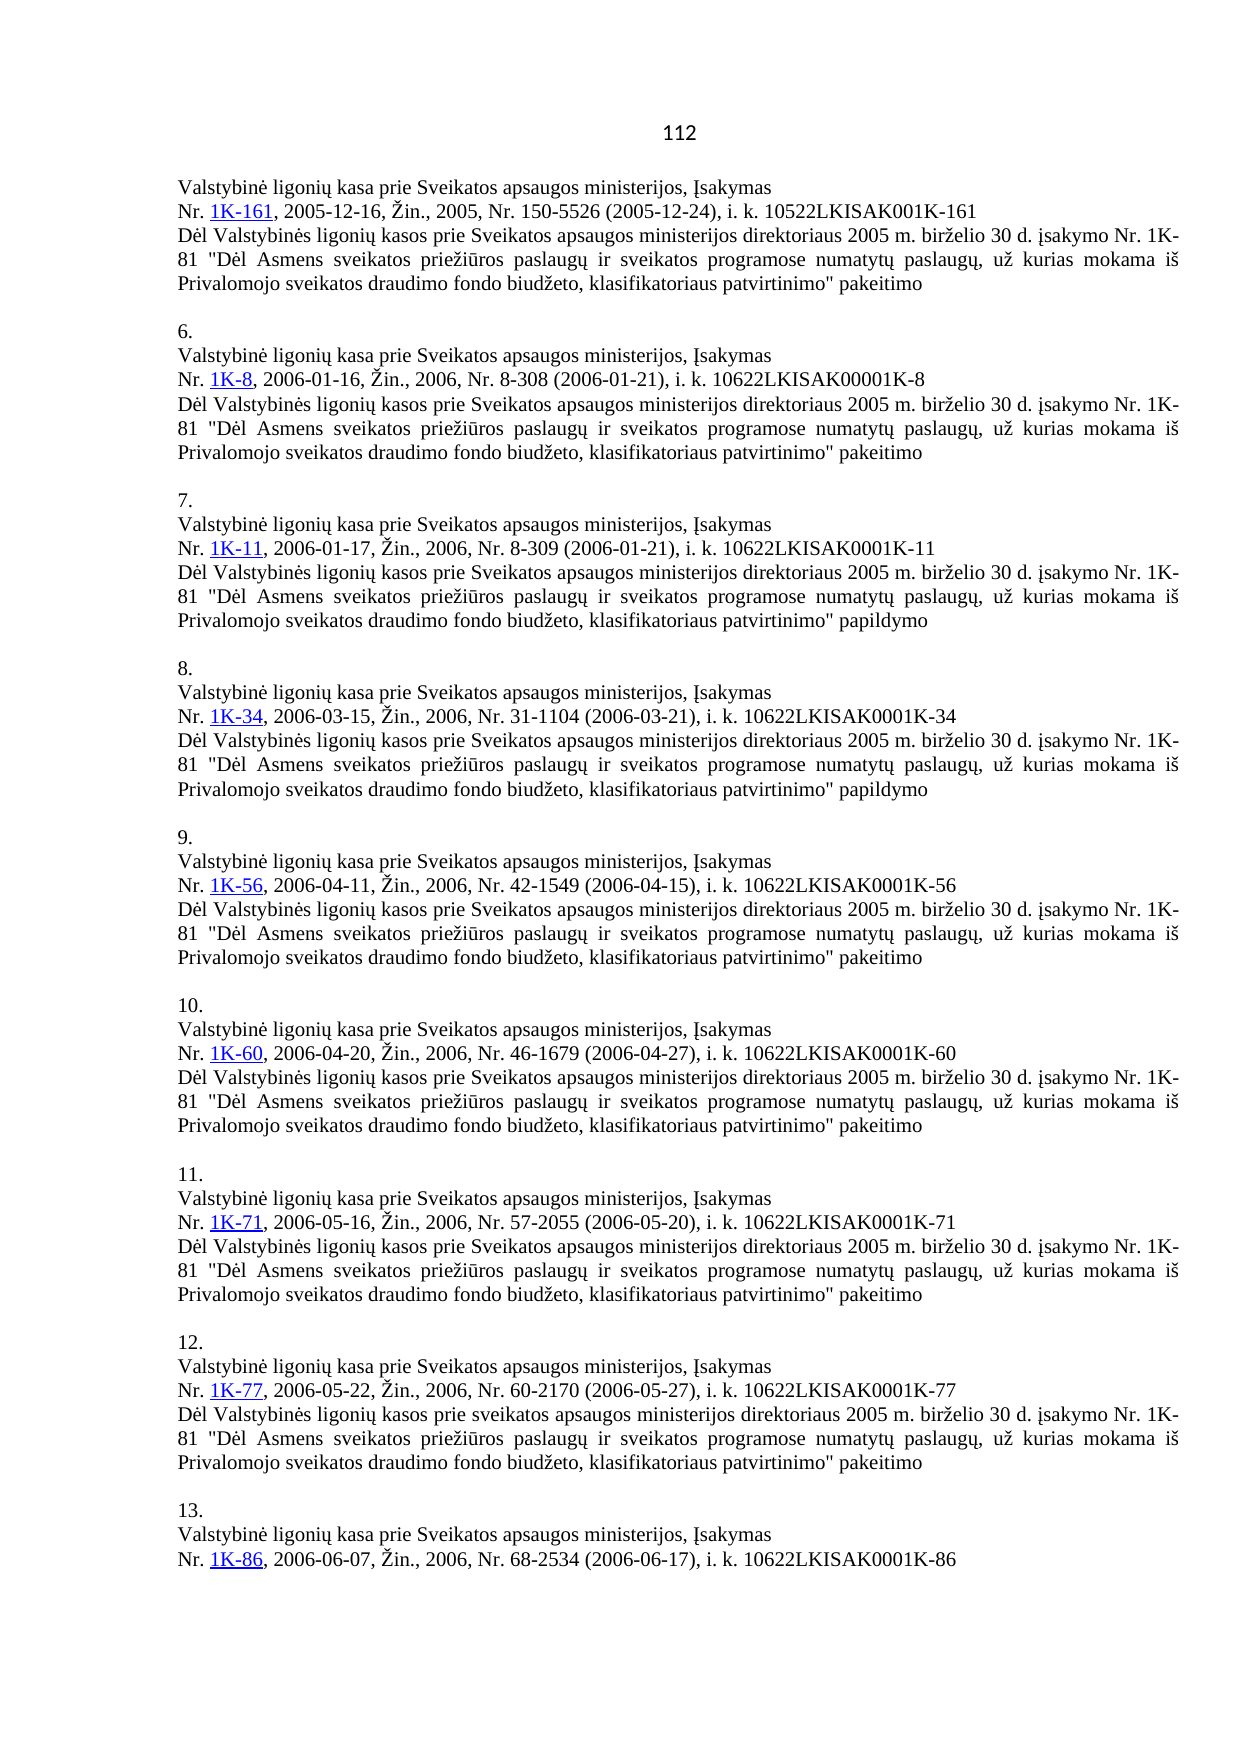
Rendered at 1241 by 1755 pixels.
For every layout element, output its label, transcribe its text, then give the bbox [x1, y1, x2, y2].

text Valstybinė ligonių kasa prie Sveikatos apsaugos ministerijos, Įsakymas [177, 680, 1181, 704]
text Nr. 1K-86, 2006-06-07, Žin., 2006, Nr. 68-2534 (2006-06-17), i. k. 10622LKISAK0001K-86 [177, 1546, 1181, 1571]
text Dėl Valstybinės ligonių kasos prie Sveikatos apsaugos ministerijos direktoriaus 2005 m. birželio 30 d. įsakymo Nr. 1K-81 "Dėl Asmens sveikatos priežiūros paslaugų ir sveikatos programose numatytų paslaugų, už kurias mokama iš Privalomojo sveikatos draudimo fondo biudžeto, klasifikatoriaus patvirtinimo" pakeitimo [177, 897, 1181, 969]
text 11. [177, 1161, 1181, 1186]
text Nr. 1K-8, 2006-01-16, Žin., 2006, Nr. 8-308 (2006-01-21), i. k. 10622LKISAK00001K-8 [177, 367, 1181, 391]
text Valstybinė ligonių kasa prie Sveikatos apsaugos ministerijos, Įsakymas [177, 1186, 1181, 1209]
text Dėl Valstybinės ligonių kasos prie Sveikatos apsaugos ministerijos direktoriaus 2005 m. birželio 30 d. įsakymo Nr. 1K-81 "Dėl Asmens sveikatos priežiūros paslaugų ir sveikatos programose numatytų paslaugų, už kurias mokama iš Privalomojo sveikatos draudimo fondo biudžeto, klasifikatoriaus patvirtinimo" papildymo [177, 728, 1181, 801]
text Dėl Valstybinės ligonių kasos prie sveikatos apsaugos ministerijos direktoriaus 2005 m. birželio 30 d. įsakymo Nr. 1K-81 "Dėl Asmens sveikatos priežiūros paslaugų ir sveikatos programose numatytų paslaugų, už kurias mokama iš Privalomojo sveikatos draudimo fondo biudžeto, klasifikatoriaus patvirtinimo" pakeitimo [177, 1402, 1181, 1474]
text Nr. 1K-161, 2005-12-16, Žin., 2005, Nr. 150-5526 (2005-12-24), i. k. 10522LKISAK001K-161 [177, 199, 1181, 223]
text Valstybinė ligonių kasa prie Sveikatos apsaugos ministerijos, Įsakymas [177, 1522, 1181, 1546]
text Dėl Valstybinės ligonių kasos prie Sveikatos apsaugos ministerijos direktoriaus 2005 m. birželio 30 d. įsakymo Nr. 1K- 81 "Dėl Asmens sveikatos priežiūros paslaugų ir sveikatos programose numatytų paslaugų, už kurias mokama iš Privalomojo sveikatos draudimo fondo biudžeto, klasifikatoriaus patvirtinimo" pakeitimo [177, 391, 1181, 464]
text Valstybinė ligonių kasa prie Sveikatos apsaugos ministerijos, Įsakymas [177, 512, 1181, 536]
text 12. [177, 1330, 1181, 1354]
text Valstybinė ligonių kasa prie Sveikatos apsaugos ministerijos, Įsakymas [177, 175, 1181, 199]
text Valstybinė ligonių kasa prie Sveikatos apsaugos ministerijos, Įsakymas [177, 343, 1181, 367]
text 10. [177, 993, 1181, 1017]
text Dėl Valstybinės ligonių kasos prie Sveikatos apsaugos ministerijos direktoriaus 2005 m. birželio 30 d. įsakymo Nr. 1K-81 "Dėl Asmens sveikatos priežiūros paslaugų ir sveikatos programose numatytų paslaugų, už kurias mokama iš Privalomojo sveikatos draudimo fondo biudžeto, klasifikatoriaus patvirtinimo" pakeitimo [177, 1234, 1181, 1306]
text 7. [177, 488, 1181, 512]
text Valstybinė ligonių kasa prie Sveikatos apsaugos ministerijos, Įsakymas [177, 1354, 1181, 1378]
text 6. [177, 319, 1181, 343]
text Nr. 1K-11, 2006-01-17, Žin., 2006, Nr. 8-309 (2006-01-21), i. k. 10622LKISAK0001K-11 [177, 536, 1181, 560]
text Valstybinė ligonių kasa prie Sveikatos apsaugos ministerijos, Įsakymas [177, 1017, 1181, 1041]
text Dėl Valstybinės ligonių kasos prie Sveikatos apsaugos ministerijos direktoriaus 2005 m. birželio 30 d. įsakymo Nr. 1K-81 "Dėl Asmens sveikatos priežiūros paslaugų ir sveikatos programose numatytų paslaugų, už kurias mokama iš Privalomojo sveikatos draudimo fondo biudžeto, klasifikatoriaus patvirtinimo" pakeitimo [177, 1065, 1181, 1137]
text 13. [177, 1498, 1181, 1522]
text Nr. 1K-56, 2006-04-11, Žin., 2006, Nr. 42-1549 (2006-04-15), i. k. 10622LKISAK0001K-56 [177, 873, 1181, 897]
text Nr. 1K-60, 2006-04-20, Žin., 2006, Nr. 46-1679 (2006-04-27), i. k. 10622LKISAK0001K-60 [177, 1041, 1181, 1065]
text Nr. 1K-77, 2006-05-22, Žin., 2006, Nr. 60-2170 (2006-05-27), i. k. 10622LKISAK0001K-77 [177, 1378, 1181, 1402]
text Nr. 1K-34, 2006-03-15, Žin., 2006, Nr. 31-1104 (2006-03-21), i. k. 10622LKISAK0001K-34 [177, 704, 1181, 728]
text Valstybinė ligonių kasa prie Sveikatos apsaugos ministerijos, Įsakymas [177, 849, 1181, 873]
text Dėl Valstybinės ligonių kasos prie Sveikatos apsaugos ministerijos direktoriaus 2005 m. birželio 30 d. įsakymo Nr. 1K-81 "Dėl Asmens sveikatos priežiūros paslaugų ir sveikatos programose numatytų paslaugų, už kurias mokama iš Privalomojo sveikatos draudimo fondo biudžeto, klasifikatoriaus patvirtinimo" pakeitimo [177, 223, 1181, 295]
text 9. [177, 824, 1181, 849]
text Dėl Valstybinės ligonių kasos prie Sveikatos apsaugos ministerijos direktoriaus 2005 m. birželio 30 d. įsakymo Nr. 1K- 81 "Dėl Asmens sveikatos priežiūros paslaugų ir sveikatos programose numatytų paslaugų, už kurias mokama iš Privalomojo sveikatos draudimo fondo biudžeto, klasifikatoriaus patvirtinimo" papildymo [177, 560, 1181, 632]
text 8. [177, 656, 1181, 680]
text Nr. 1K-71, 2006-05-16, Žin., 2006, Nr. 57-2055 (2006-05-20), i. k. 10622LKISAK0001K-71 [177, 1209, 1181, 1234]
